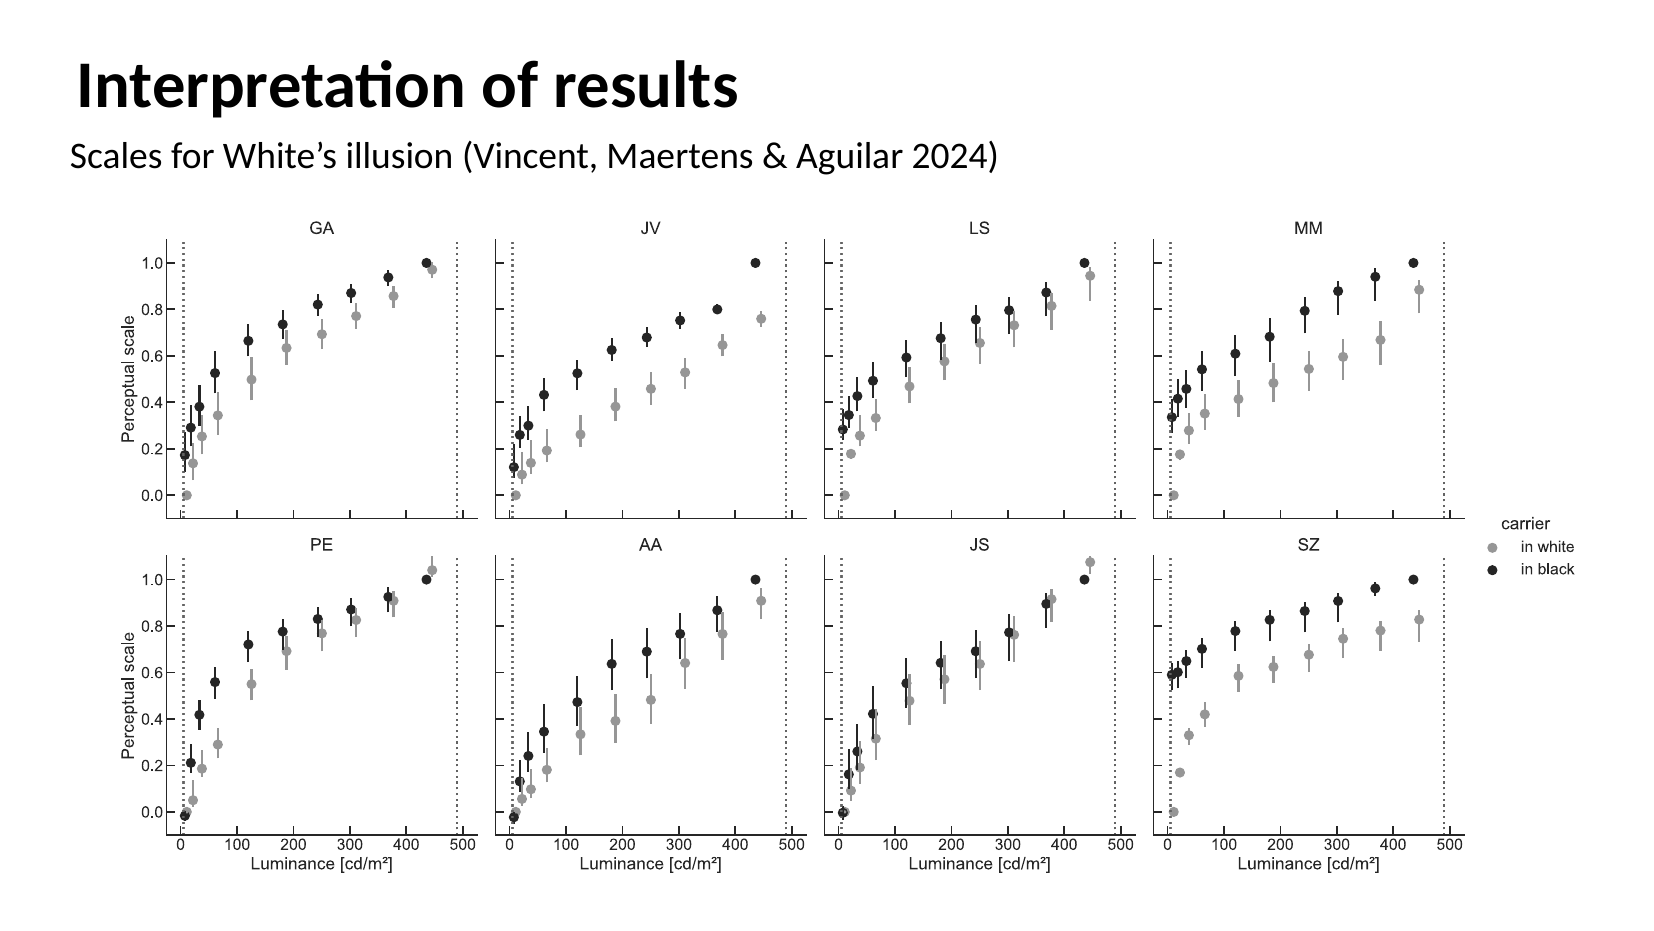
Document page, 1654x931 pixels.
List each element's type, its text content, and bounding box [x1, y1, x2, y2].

picture [114, 214, 1589, 880]
title Interpretation of results [76, 13, 1565, 169]
text_box Scales for White’s illusion (Vincent, Maertens & Aguilar 2024) [55, 132, 1501, 186]
